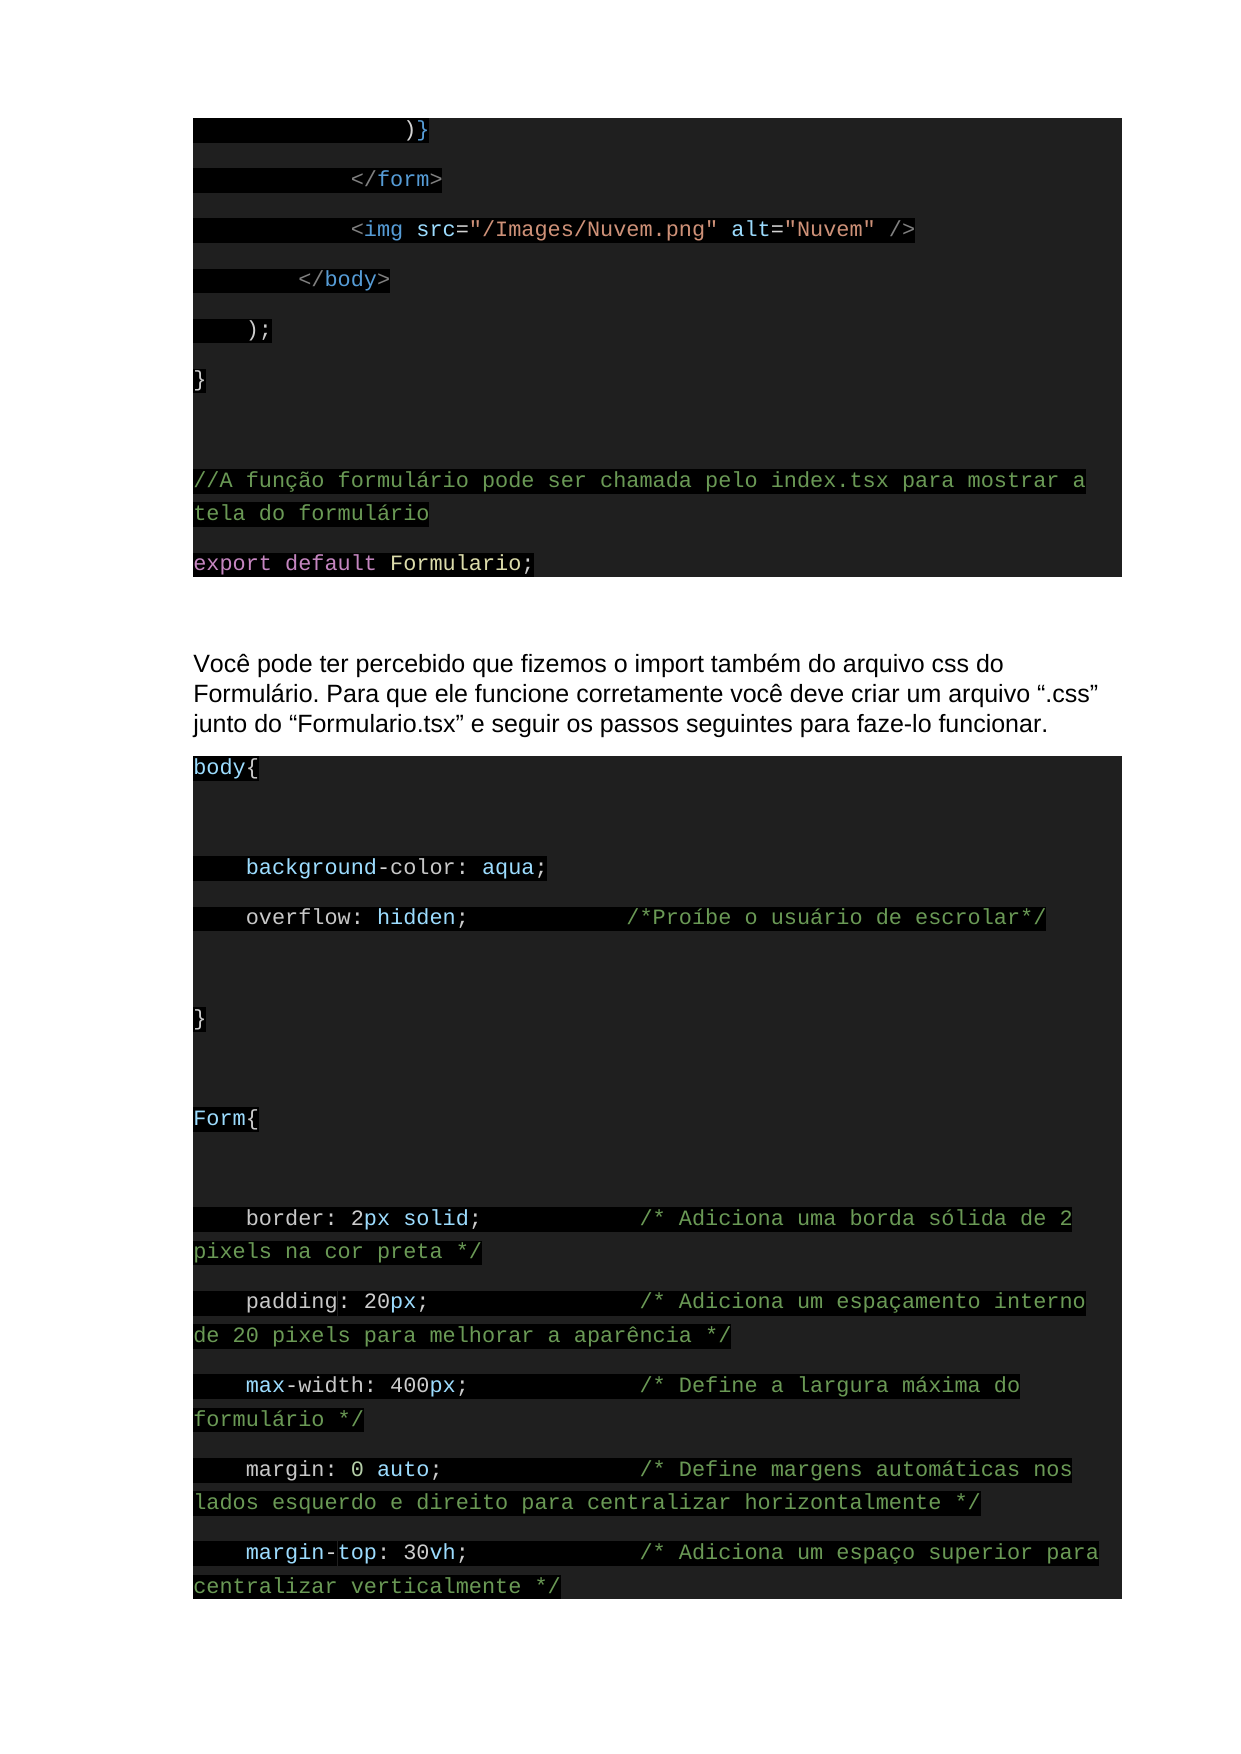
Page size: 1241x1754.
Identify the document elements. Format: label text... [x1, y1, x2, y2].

text margin: 0 auto; /* Define margens automáticas nos lados esquerdo e direito para centralizar horizontalmente */ [193, 1458, 1122, 1516]
text border: 2px solid; /* Adiciona uma borda sólida de 2 pixels na cor preta */ [193, 1207, 1122, 1265]
text export default Formulario; [193, 552, 1122, 577]
text margin-top: 30vh; /* Adiciona um espaço superior para centralizar verticalmente */ [193, 1541, 1122, 1599]
text </form> [193, 168, 1122, 193]
text padding: 20px; /* Adiciona um espaçamento interno de 20 pixels para melhorar a aparência */ [193, 1291, 1122, 1349]
text } [193, 369, 1122, 393]
text ); [193, 318, 1122, 343]
text } [193, 1007, 1122, 1032]
text max-width: 400px; /* Define a largura máxima do formulário */ [193, 1374, 1122, 1432]
text )} [193, 118, 1122, 143]
text //A função formulário pode ser chamada pelo index.tsx para mostrar a tela do formulário [193, 469, 1122, 527]
text body{ [193, 756, 1122, 781]
text </body> [193, 268, 1122, 293]
text Form{ [193, 1107, 1122, 1132]
text Você pode ter percebido que fizemos o import também do arquivo css do Formulário. Para que ele funcione corretamente você deve criar um arquivo “.css” junto do “Formulario.tsx” e seguir os passos seguintes para faze-lo funcionar. [193, 649, 1122, 738]
text background-color: aqua; [193, 856, 1122, 881]
text overflow: hidden; /*Proíbe o usuário de escrolar*/ [193, 907, 1122, 931]
text <img src="/Images/Nuvem.png" alt="Nuvem" /> [193, 218, 1122, 243]
